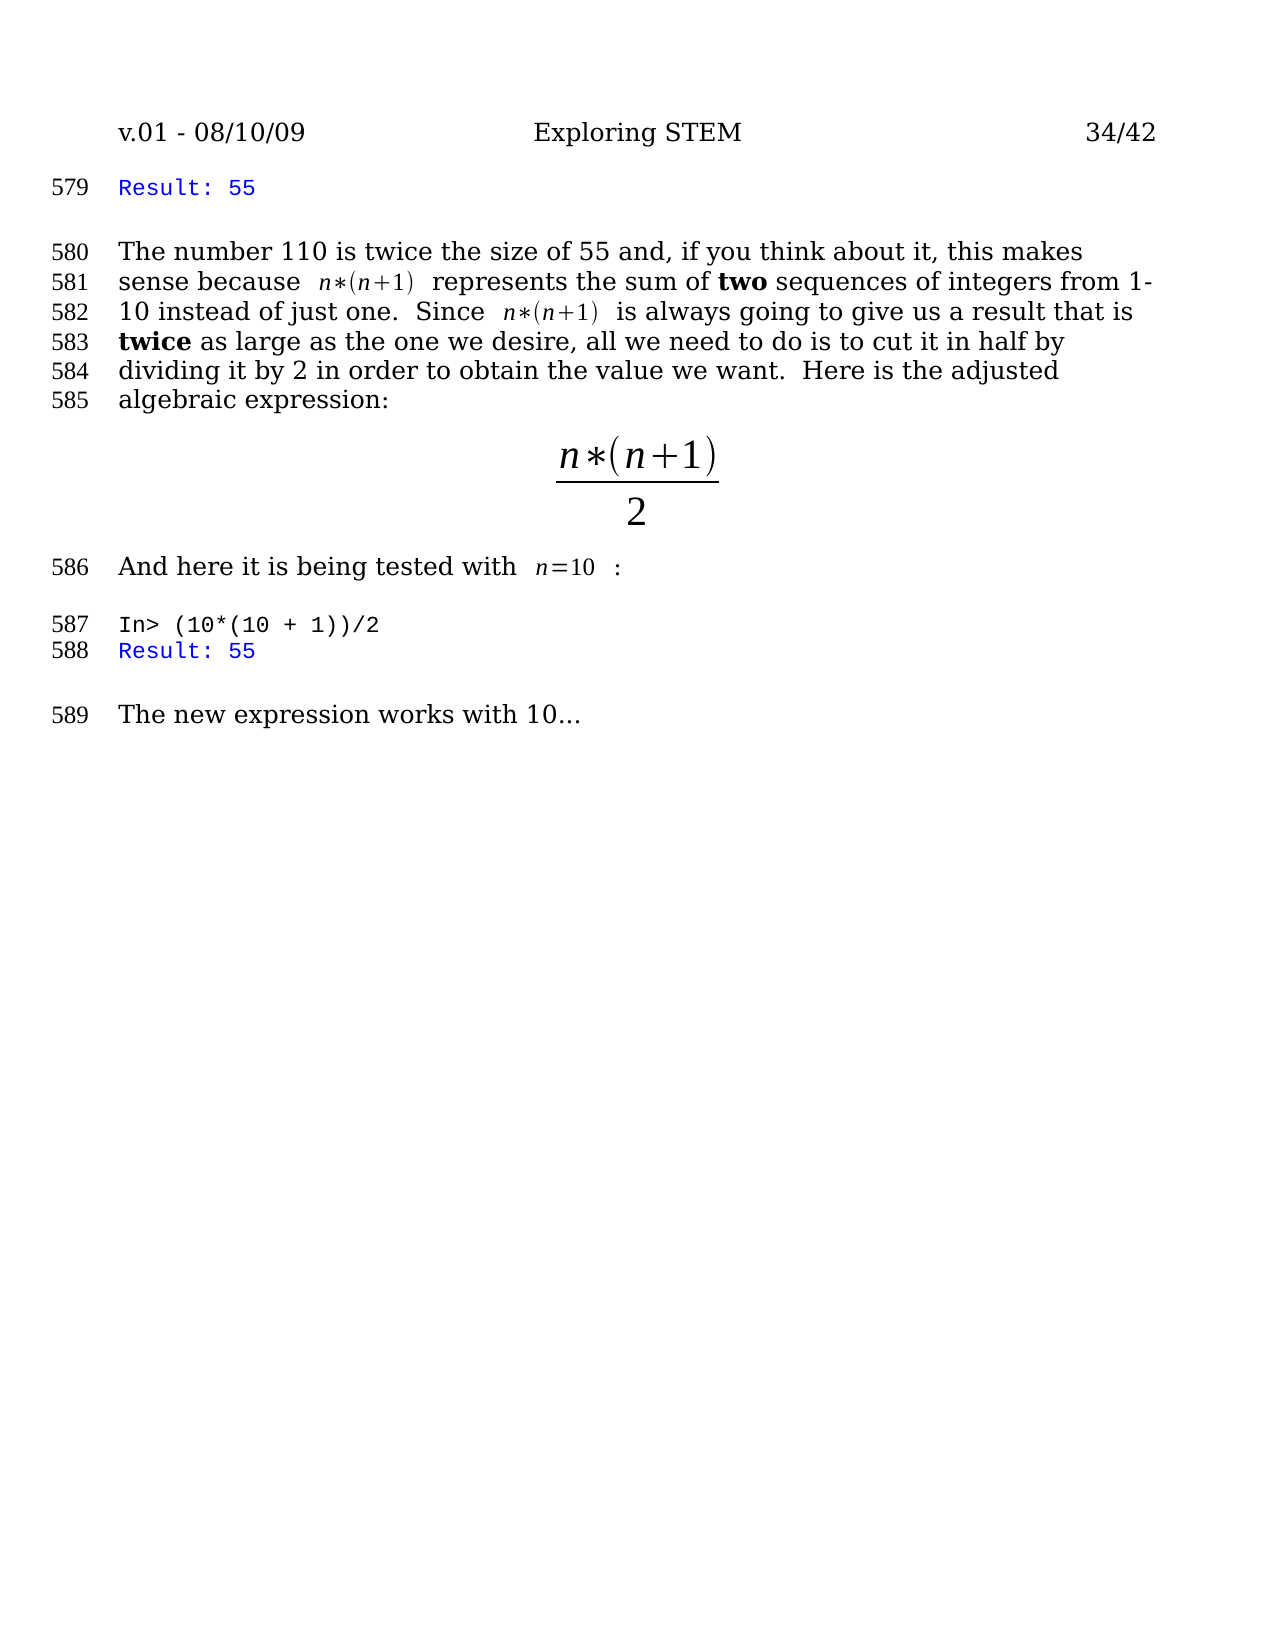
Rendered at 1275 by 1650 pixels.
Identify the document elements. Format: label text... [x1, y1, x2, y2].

text Result: 55 [118, 177, 1157, 203]
text In> (10*(10 + 1))/2 [118, 613, 1157, 639]
text Result: 55 [118, 639, 1157, 665]
text The number 110 is twice the size of 55 and, if you think about it, this makes sense becauserepresents the sum of two sequences of integers from 1-10 instead of just one. Sinceis always going to give us a result that is twice as large as the one we desire, all we need to do is to cut it in half by dividing it by 2 in order to obtain the value we want. Here is the adjusted algebraic expression: [118, 238, 1157, 415]
text The new expression works with 10... [118, 700, 1157, 729]
text And here it is being tested with: [118, 551, 1157, 581]
